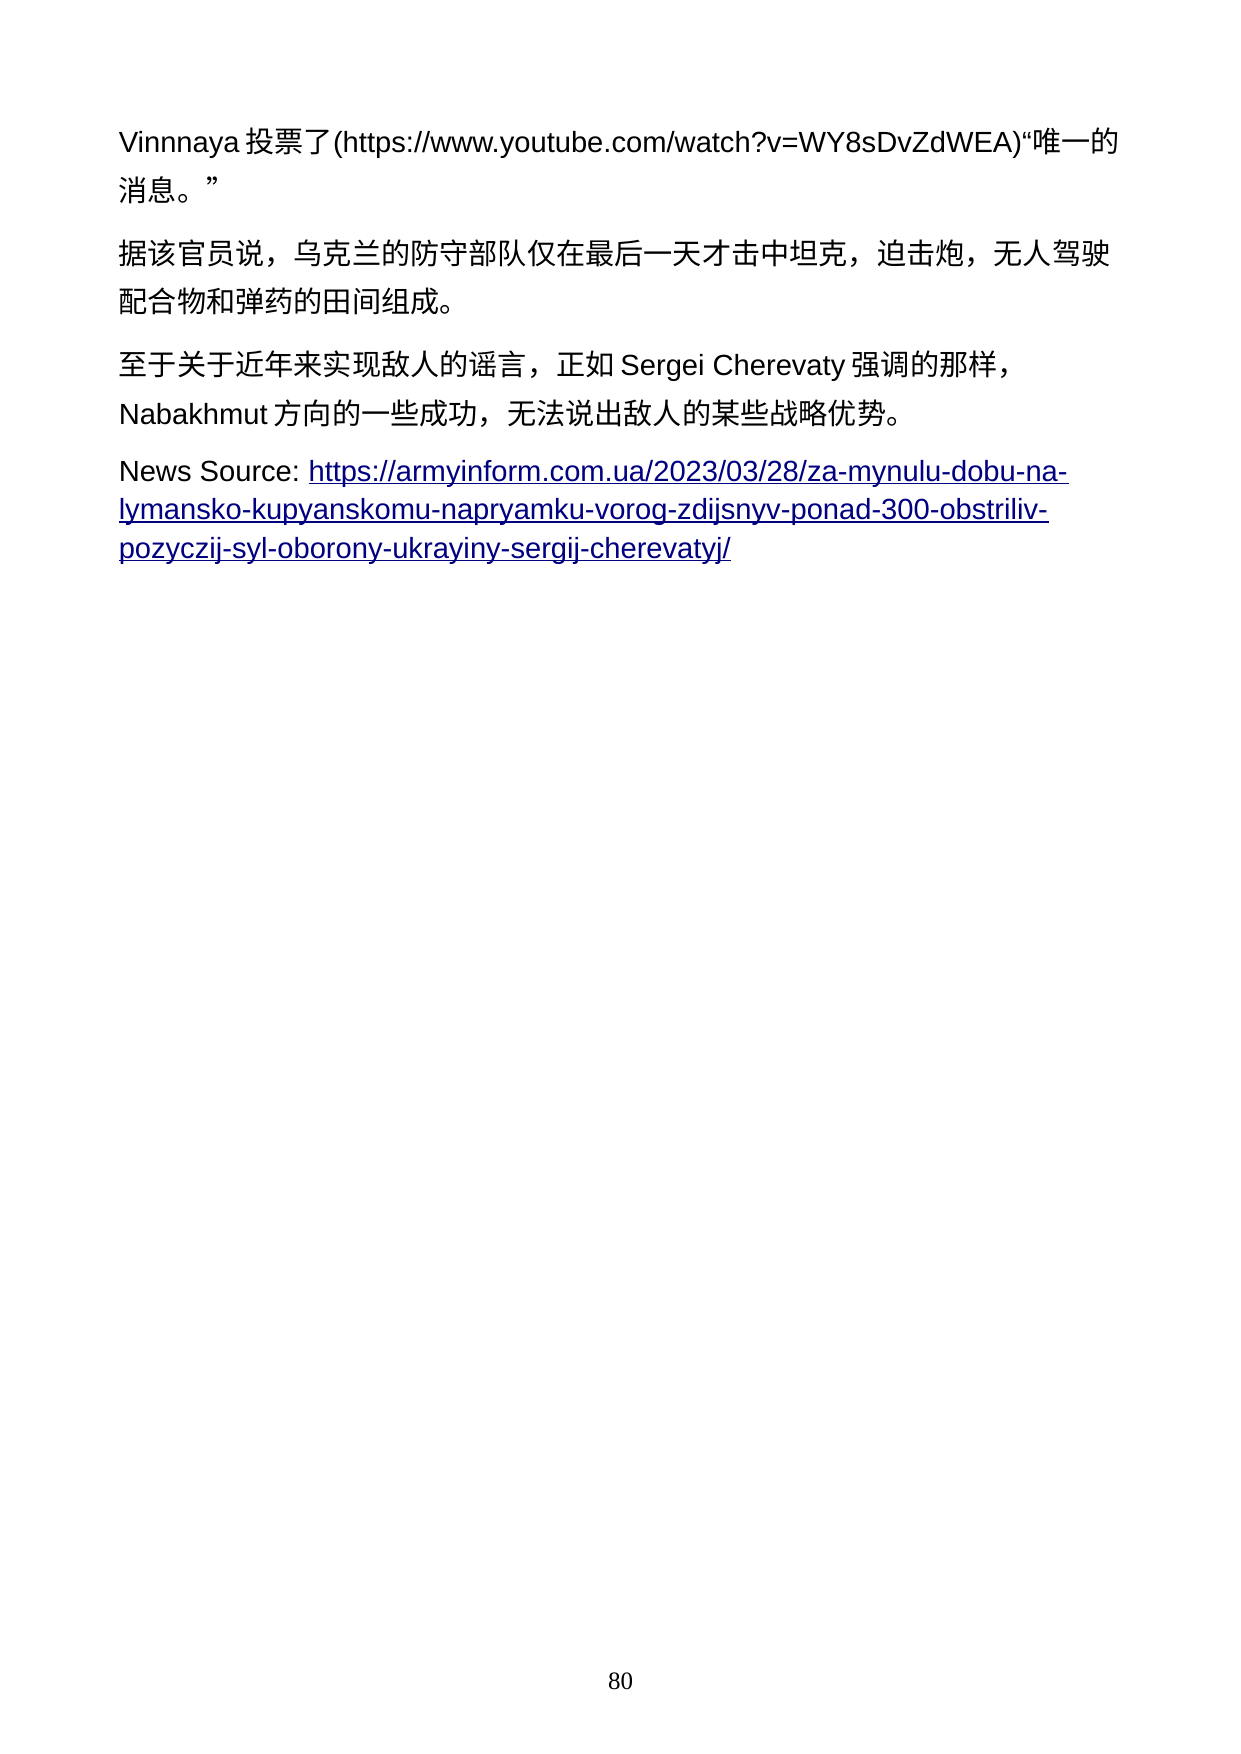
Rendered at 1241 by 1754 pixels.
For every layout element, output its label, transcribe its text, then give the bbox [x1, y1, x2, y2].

text 至于关于近年来实现敌人的谣言，正如Sergei Cherevaty强调的那样，Nabakhmut方向的一些成功，无法说出敌人的某些战略优势。 [118, 342, 1122, 433]
text 据该官员说，乌克兰的防守部队仅在最后一天才击中坦克，迫击炮，无人驾驶配合物和弹药的田间组成。 [118, 230, 1122, 321]
text News Source: https://armyinform.com.ua/2023/03/28/za-mynulu-dobu-na-lymansko-kupyanskomu-napryamku-vorog-zdijsnyv-ponad-300-obstriliv-pozyczij-syl-oborony-ukrayiny-sergij-cherevatyj/ [118, 453, 1122, 564]
text Vinnnaya投票了(https://www.youtube.com/watch?v=WY8sDvZdWEA)“唯一的消息。” [118, 118, 1122, 209]
